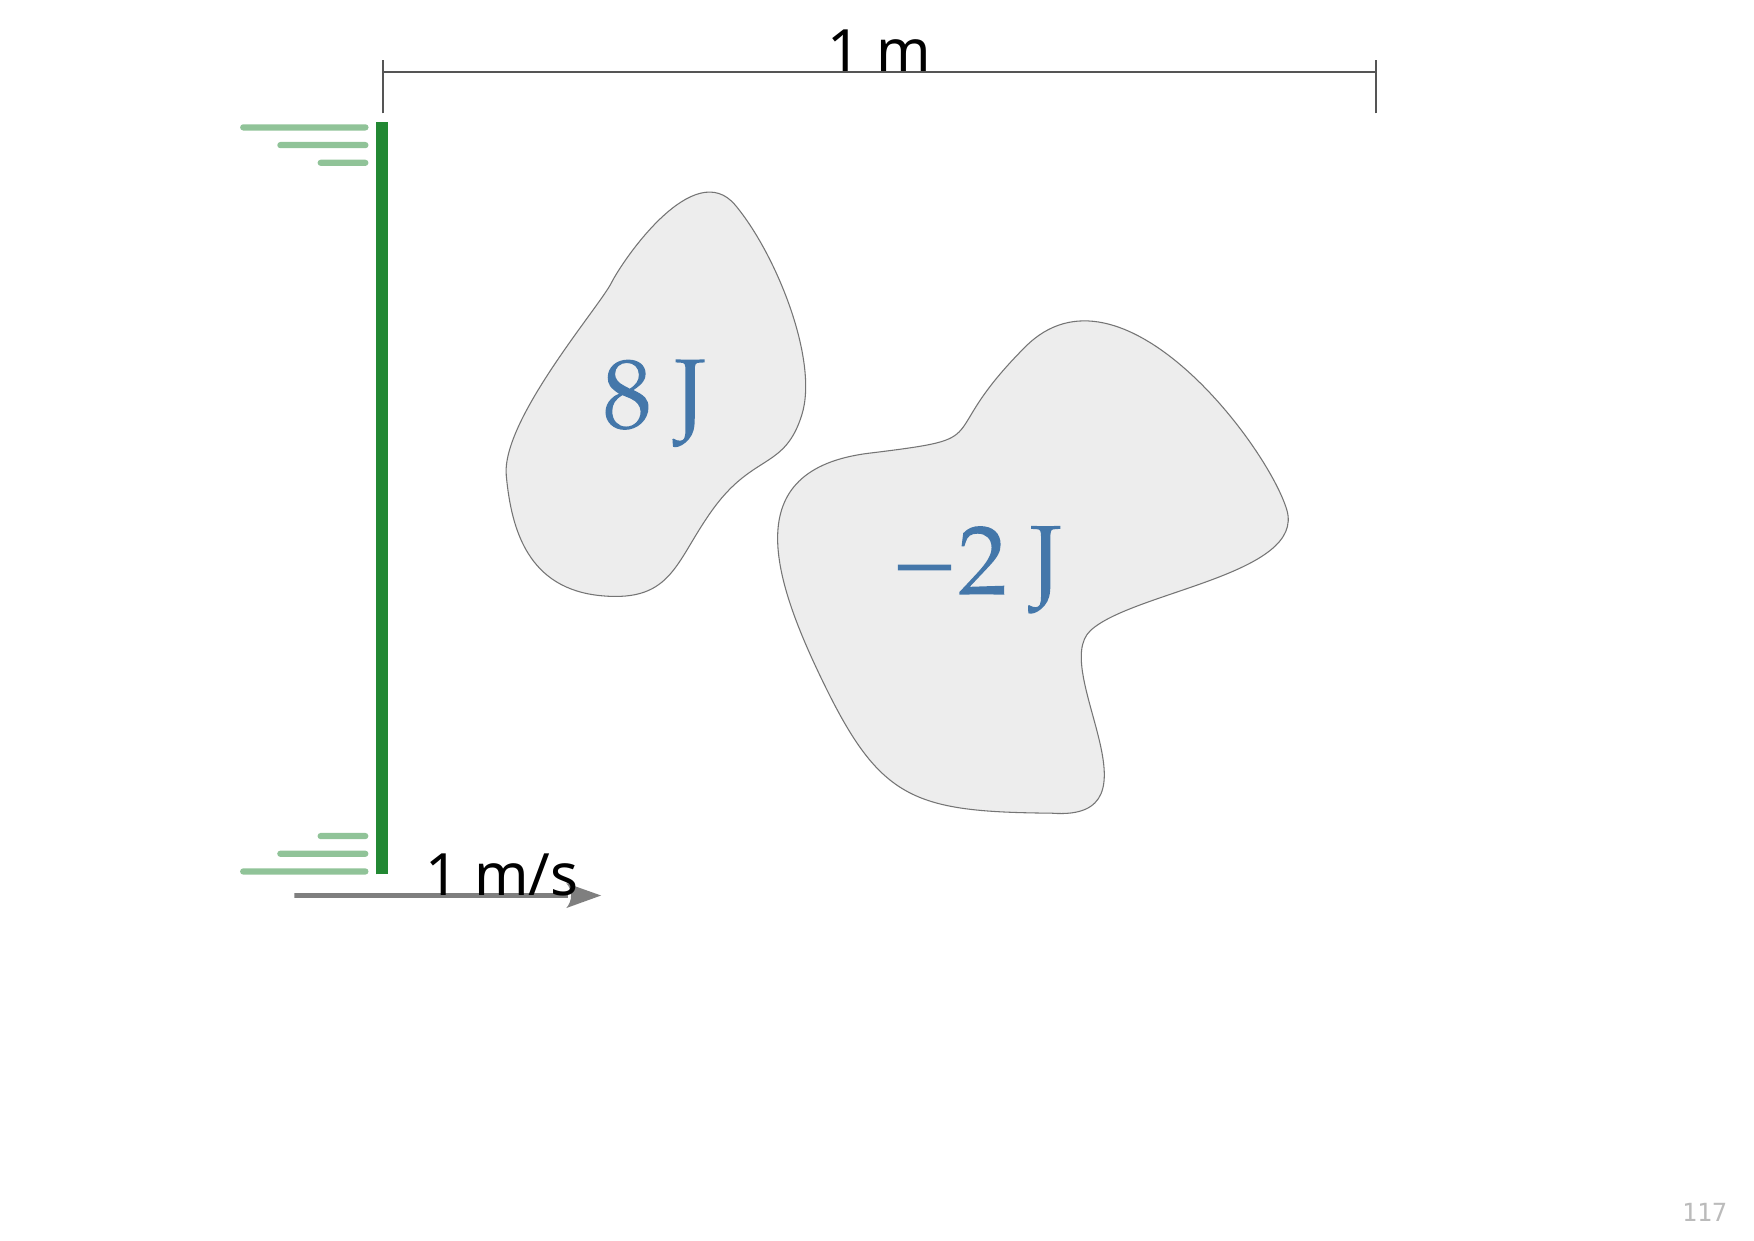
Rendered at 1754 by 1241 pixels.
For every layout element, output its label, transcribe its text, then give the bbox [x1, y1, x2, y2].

text_box [506, 192, 806, 597]
text_box 1 m/s [410, 825, 596, 899]
text_box [777, 320, 1289, 814]
